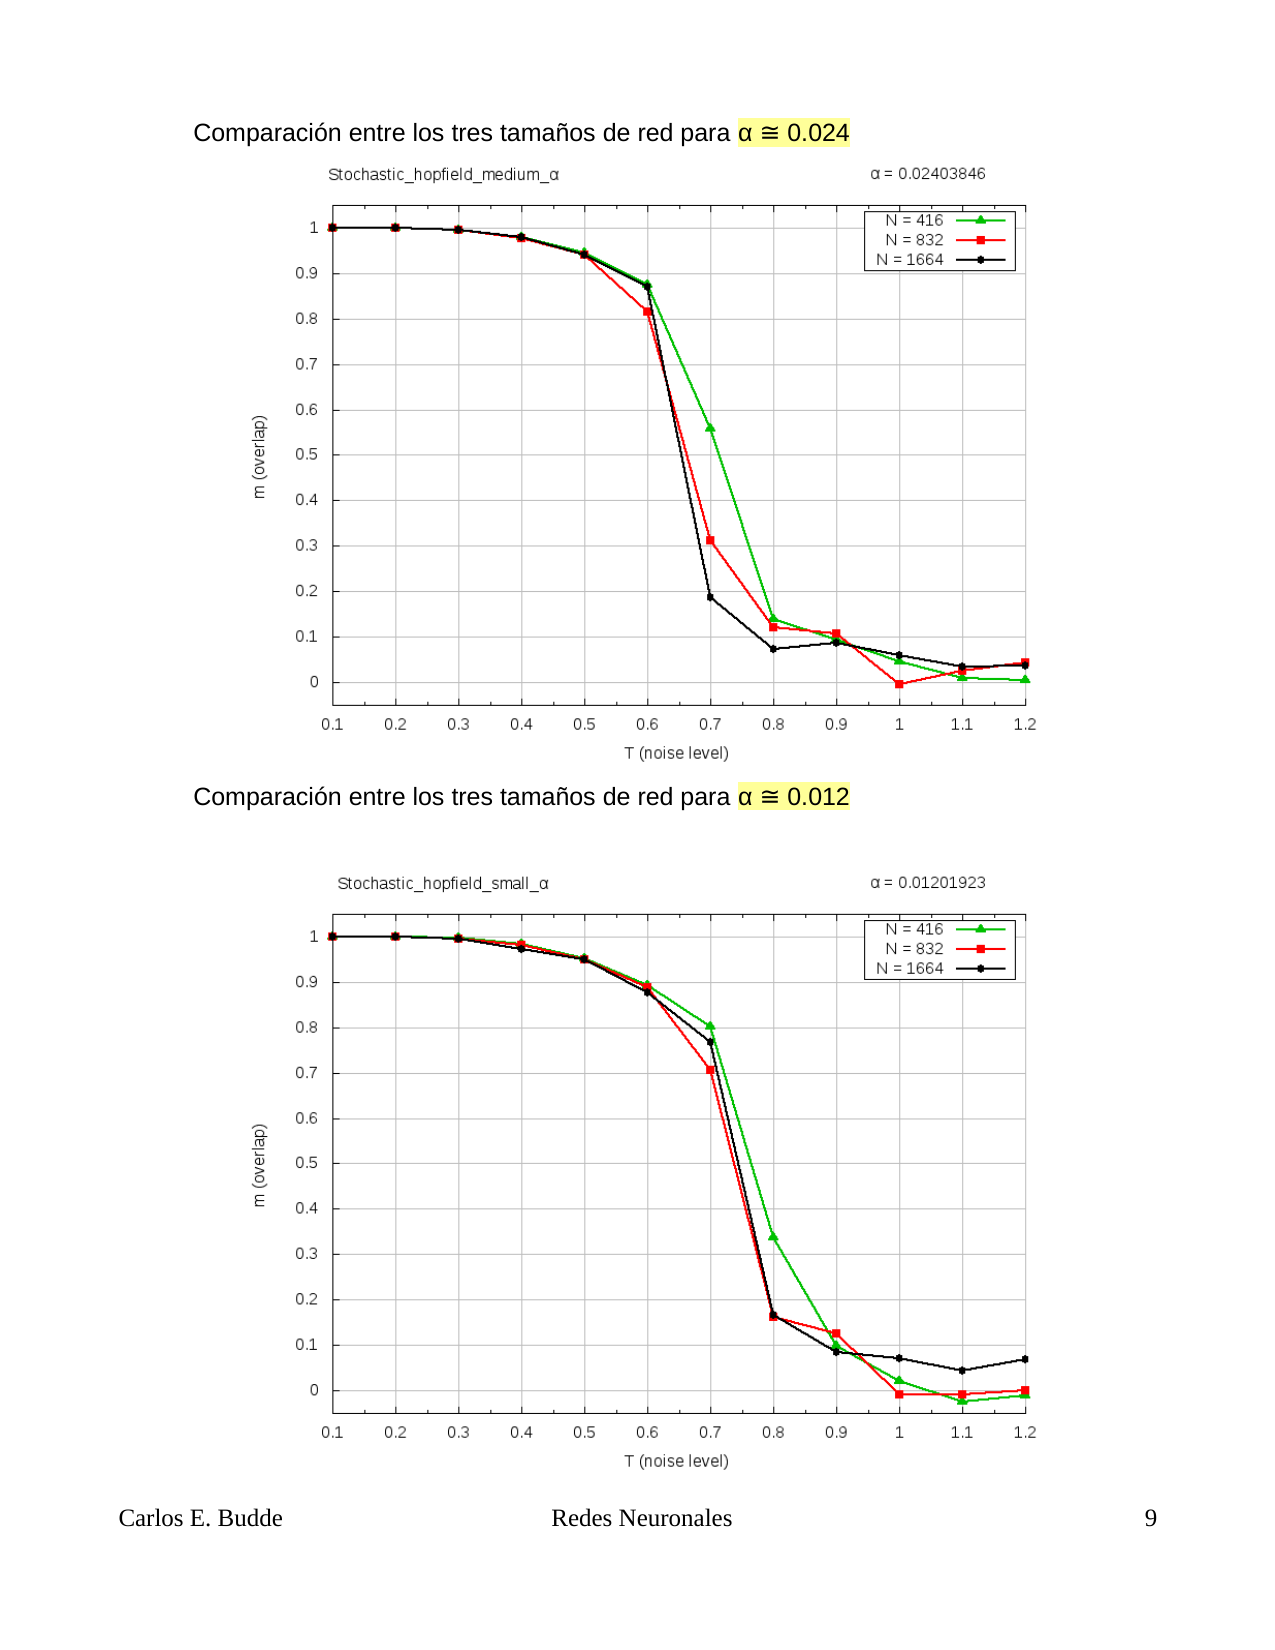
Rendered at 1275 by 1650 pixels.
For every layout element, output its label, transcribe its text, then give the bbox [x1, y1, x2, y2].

text Comparación entre los tres tamaños de red para α ≅ 0.012 [118, 768, 1157, 810]
picture [225, 856, 1050, 1476]
text Comparación entre los tres tamaños de red para α ≅ 0.024 [118, 118, 1157, 147]
picture [225, 147, 1050, 768]
